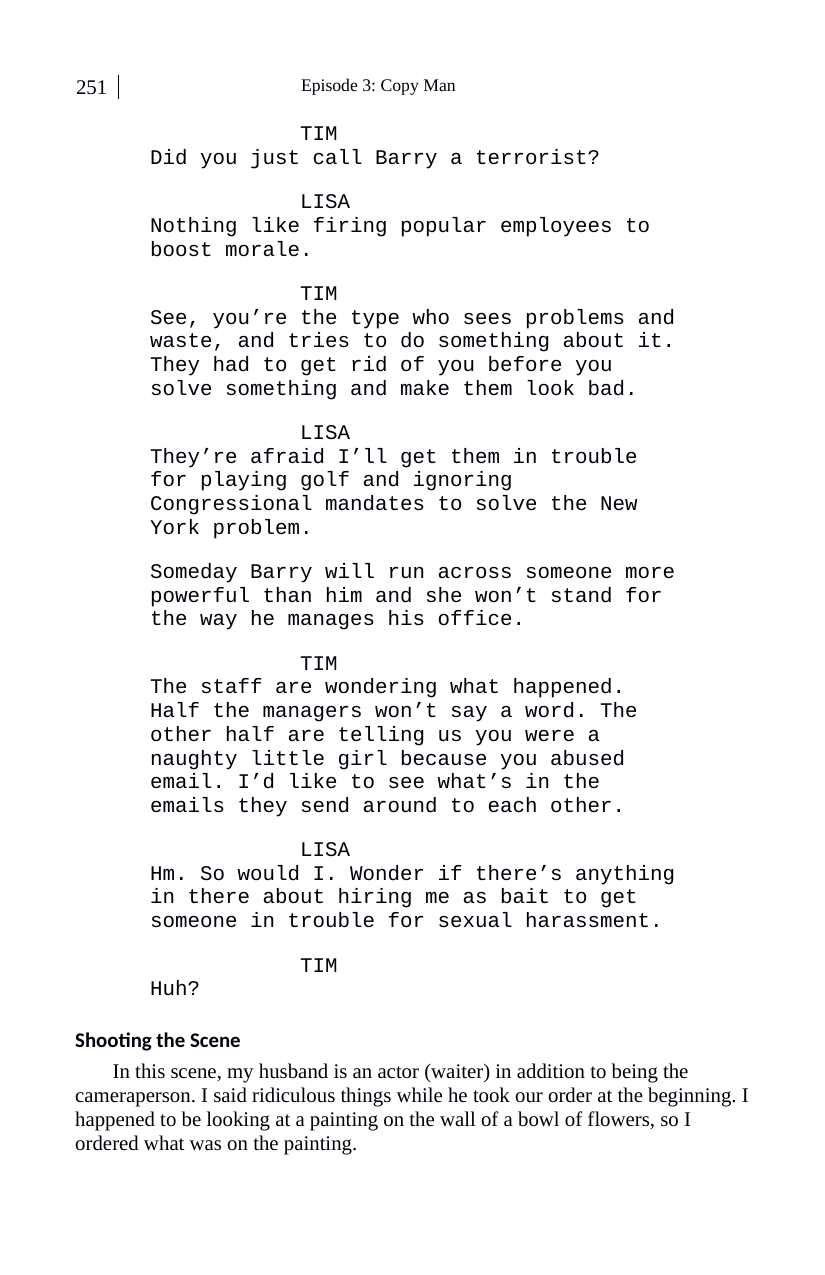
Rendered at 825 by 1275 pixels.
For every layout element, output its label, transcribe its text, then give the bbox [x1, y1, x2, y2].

text Nothing like firing popular employees to boost morale. [150, 215, 675, 262]
text TIM [75, 653, 750, 677]
text LISA [75, 422, 750, 446]
text The staff are wondering what happened. Half the managers won’t say a word. The other half are telling us you were a naughty little girl because you abused email. I’d like to see what’s in the emails they send around to each other. [150, 677, 675, 818]
text LISA [75, 839, 750, 863]
text TIM [75, 283, 750, 307]
text Hm. So would I. Wonder if there’s anything in there about hiring me as bait to get someone in trouble for sexual harassment. [150, 863, 675, 934]
subtitle Shooting the Scene [75, 1027, 750, 1052]
text They’re afraid I’ll get them in trouble for playing golf and ignoring Congressional mandates to solve the New York problem. [150, 446, 675, 540]
text Did you just call Barry a terrorist? [150, 147, 675, 170]
text LISA [75, 191, 750, 215]
text TIM [75, 955, 750, 978]
text See, you’re the type who sees problems and waste, and tries to do something about it. They had to get rid of you before you solve something and make them look bad. [150, 307, 675, 401]
text Huh? [150, 978, 675, 1002]
text Someday Barry will run across someone more powerful than him and she won’t stand for the way he manages his office. [150, 561, 675, 632]
text In this scene, my husband is an actor (waiter) in addition to being the cameraperson. I said ridiculous things while he took our order at the beginning. I happened to be looking at a painting on the wall of a bowl of flowers, so I ordered what was on the painting. [75, 1059, 750, 1155]
text TIM [75, 123, 750, 147]
